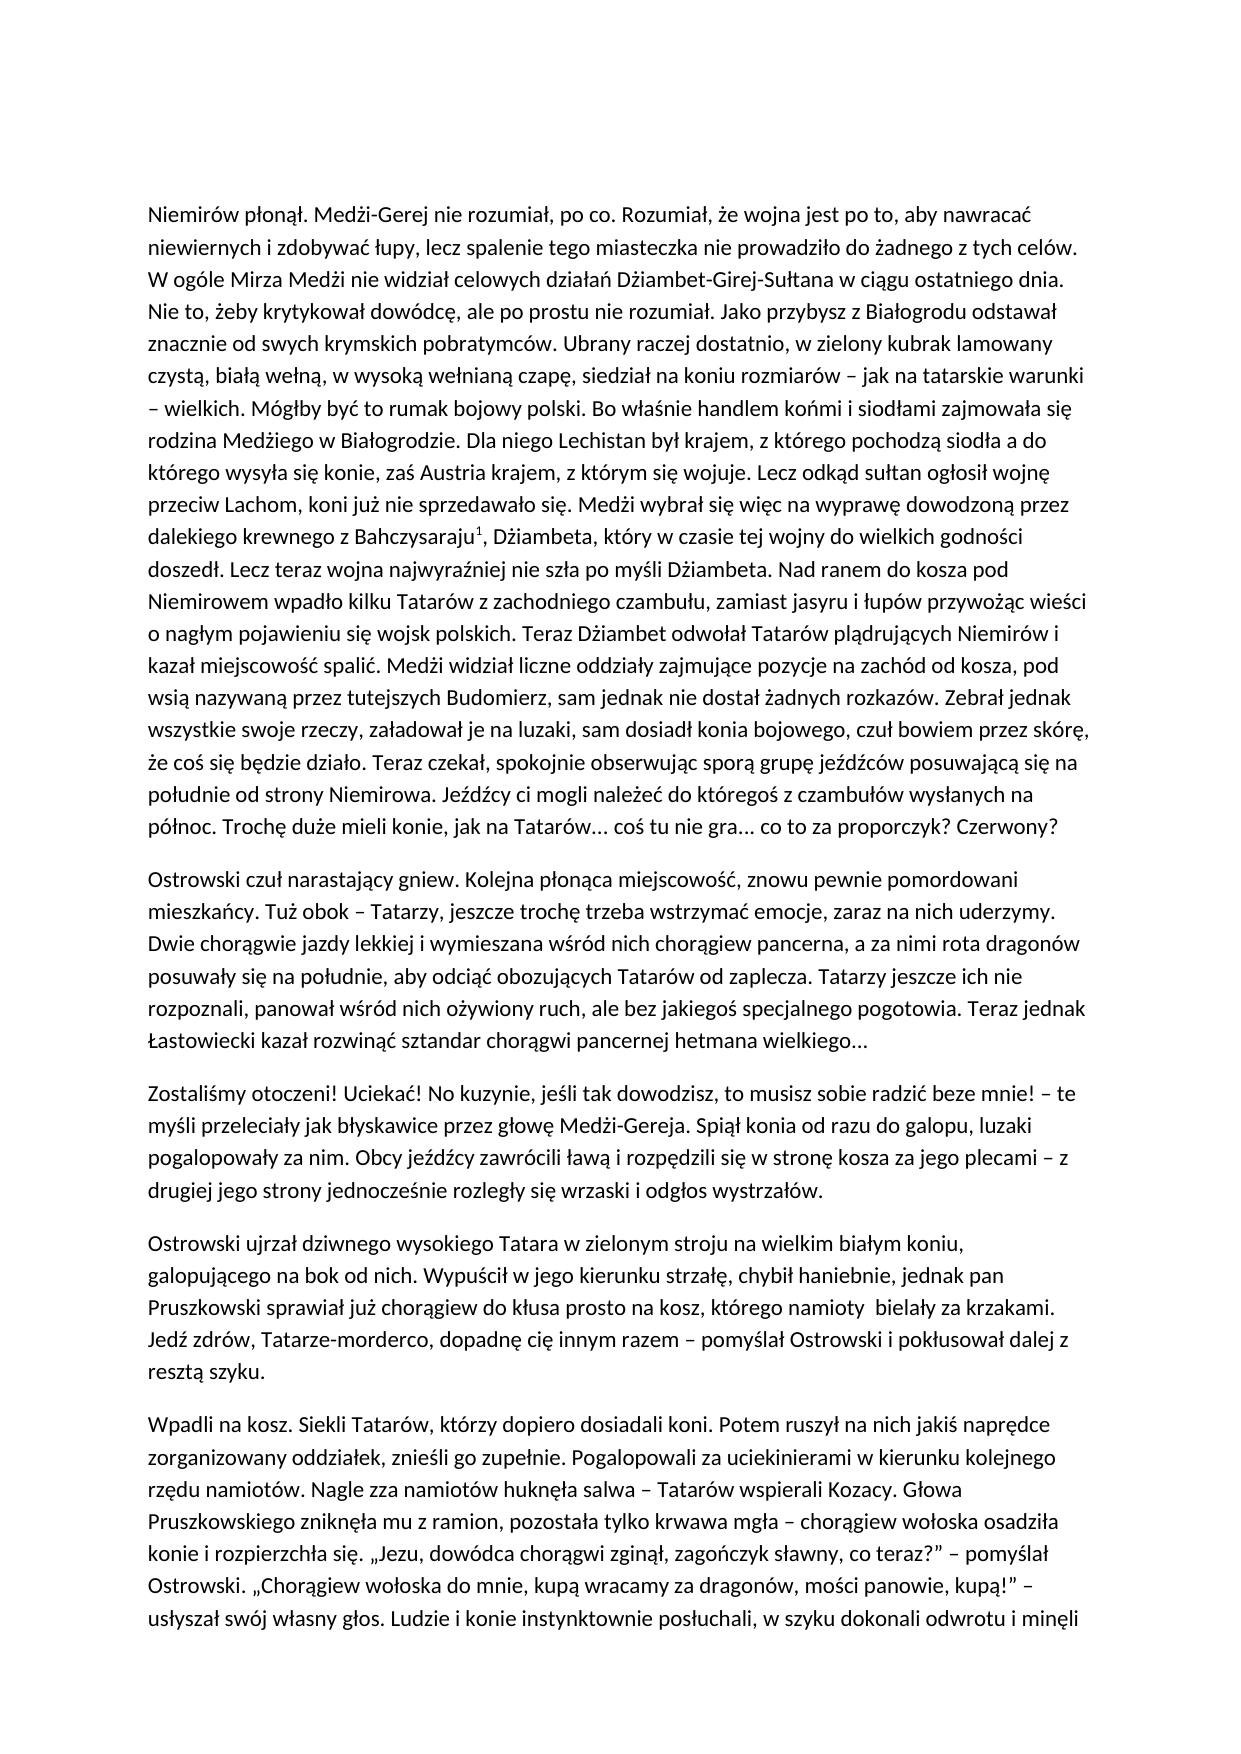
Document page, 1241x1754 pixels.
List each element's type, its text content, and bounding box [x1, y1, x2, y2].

text Wpadli na kosz. Siekli Tatarów, którzy dopiero dosiadali koni. Potem ruszył na nich jakiś naprędce zorganizowany oddziałek, znieśli go zupełnie. Pogalopowali za uciekinierami w kierunku kolejnego rzędu namiotów. Nagle zza namiotów huknęła salwa – Tatarów wspierali Kozacy. Głowa Pruszkowskiego zniknęła mu z ramion, pozostała tylko krwawa mgła – chorągiew wołoska osadziła konie i rozpierzchła się. „Jezu, dowódca chorągwi zginął, zagończyk sławny, co teraz?” – pomyślał Ostrowski. „Chorągiew wołoska do mnie, kupą wracamy za dragonów, mości panowie, kupą!” – usłyszał swój własny głos. Ludzie i konie instynktownie posłuchali, w szyku dokonali odwrotu i minęli [148, 1411, 1093, 1632]
text Ostrowski czuł narastający gniew. Kolejna płonąca miejscowość, znowu pewnie pomordowani mieszkańcy. Tuż obok – Tatarzy, jeszcze trochę trzeba wstrzymać emocje, zaraz na nich uderzymy. Dwie chorągwie jazdy lekkiej i wymieszana wśród nich chorągiew pancerna, a za nimi rota dragonów posuwały się na południe, aby odciąć obozujących Tatarów od zaplecza. Tatarzy jeszcze ich nie rozpoznali, panował wśród nich ożywiony ruch, ale bez jakiegoś specjalnego pogotowia. Teraz jednak Łastowiecki kazał rozwinąć sztandar chorągwi pancernej hetmana wielkiego... [148, 865, 1093, 1054]
text Niemirów płonął. Medżi-Gerej nie rozumiał, po co. Rozumiał, że wojna jest po to, aby nawracać niewiernych i zdobywać łupy, lecz spalenie tego miasteczka nie prowadziło do żadnego z tych celów. W ogóle Mirza Medżi nie widział celowych działań Dżiambet-Girej-Sułtana w ciągu ostatniego dnia. Nie to, żeby krytykował dowódcę, ale po prostu nie rozumiał. Jako przybysz z Białogrodu odstawał znacznie od swych krymskich pobratymców. Ubrany raczej dostatnio, w zielony kubrak lamowany czystą, białą wełną, w wysoką wełnianą czapę, siedział na koniu rozmiarów – jak na tatarskie warunki – wielkich. Mógłby być to rumak bojowy polski. Bo właśnie handlem końmi i siodłami zajmowała się rodzina Medżiego w Białogrodzie. Dla niego Lechistan był krajem, z którego pochodzą siodła a do którego wysyła się konie, zaś Austria krajem, z którym się wojuje. Lecz odkąd sułtan ogłosił wojnę przeciw Lachom, koni już nie sprzedawało się. Medżi wybrał się więc na wyprawę dowodzoną przez dalekiego krewnego z Bahczysaraju, Dżiambeta, który w czasie tej wojny do wielkich godności doszedł. Lecz teraz wojna najwyraźniej nie szła po myśli Dżiambeta. Nad ranem do kosza pod Niemirowem wpadło kilku Tatarów z zachodniego czambułu, zamiast jasyru i łupów przywożąc wieści o nagłym pojawieniu się wojsk polskich. Teraz Dżiambet odwołał Tatarów plądrujących Niemirów i kazał miejscowość spalić. Medżi widział liczne oddziały zajmujące pozycje na zachód od kosza, pod wsią nazywaną przez tutejszych Budomierz, sam jednak nie dostał żadnych rozkazów. Zebrał jednak wszystkie swoje rzeczy, załadował je na luzaki, sam dosiadł konia bojowego, czuł bowiem przez skórę, że coś się będzie działo. Teraz czekał, spokojnie obserwując sporą grupę jeźdźców posuwającą się na południe od strony Niemirowa. Jeźdźcy ci mogli należeć do któregoś z czambułów wysłanych na północ. Trochę duże mieli konie, jak na Tatarów... coś tu nie gra... co to za proporczyk? Czerwony? [148, 201, 1093, 840]
text Zostaliśmy otoczeni! Uciekać! No kuzynie, jeśli tak dowodzisz, to musisz sobie radzić beze mnie! – te myśli przeleciały jak błyskawice przez głowę Medżi-Gereja. Spiął konia od razu do galopu, luzaki pogalopowały za nim. Obcy jeźdźcy zawrócili ławą i rozpędzili się w stronę kosza za jego plecami – z drugiej jego strony jednocześnie rozległy się wrzaski i odgłos wystrzałów. [148, 1079, 1093, 1204]
text Ostrowski ujrzał dziwnego wysokiego Tatara w zielonym stroju na wielkim białym koniu, galopującego na bok od nich. Wypuścił w jego kierunku strzałę, chybił haniebnie, jednak pan Pruszkowski sprawiał już chorągiew do kłusa prosto na kosz, którego namioty bielały za krzakami. Jedź zdrów, Tatarze-morderco, dopadnę cię innym razem – pomyślał Ostrowski i pokłusował dalej z resztą szyku. [148, 1229, 1093, 1386]
